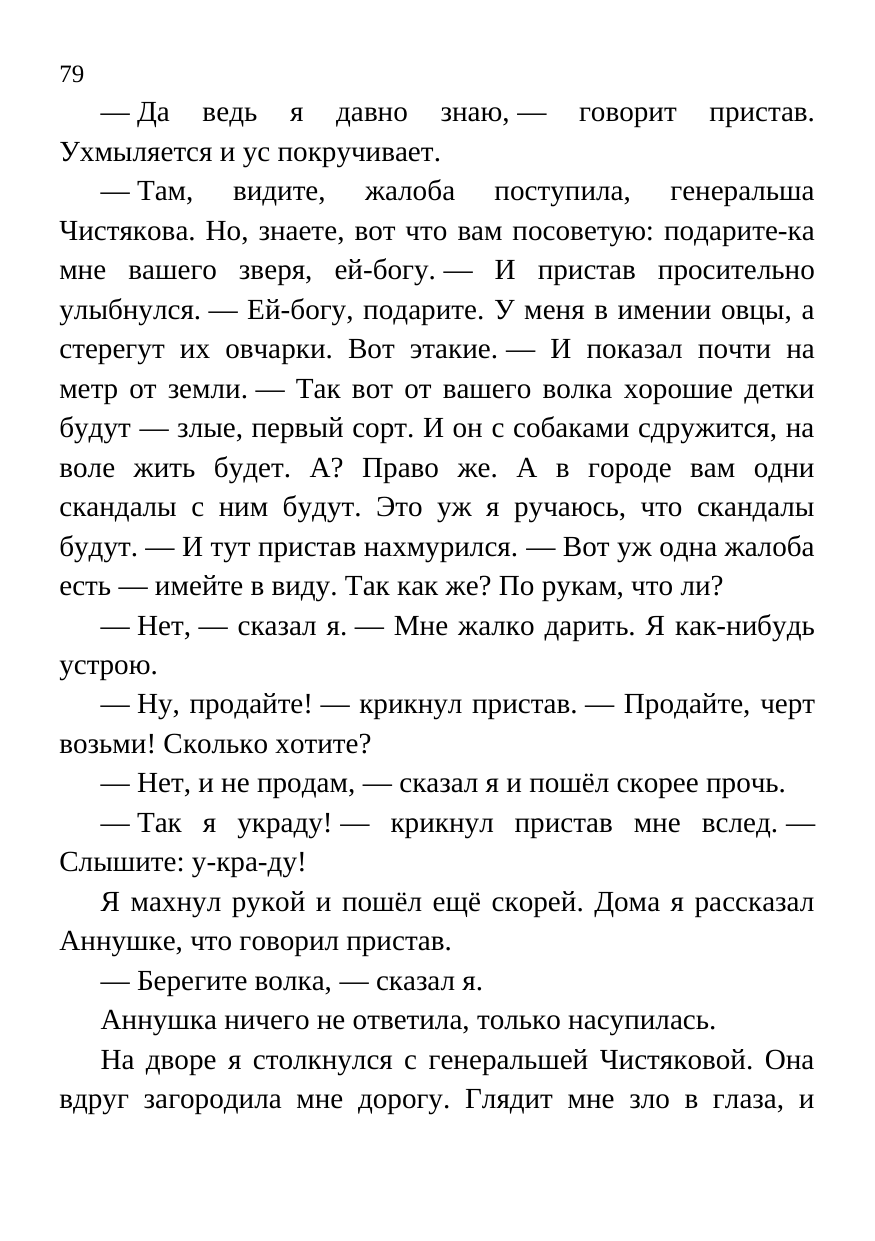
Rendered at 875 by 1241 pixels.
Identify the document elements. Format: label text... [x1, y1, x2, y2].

text Я махнул рукой и пошёл ещё скорей. Дома я рассказал Аннушке, что говорил пристав. [59, 884, 815, 957]
text — Берегите волка, — сказал я. [59, 963, 815, 997]
text — Там, видите, жалоба поступила, генеральша Чистякова. Но, знаете, вот что вам посоветую: подарите-ка мне вашего зверя, ей-богу. — И пристав просительно улыбнулся. — Ей-богу, подарите. У меня в имении овцы, а стерегут их овчарки. Вот этакие. — И показал почти на метр от земли. — Так вот от вашего волка хорошие детки будут — злые, первый сорт. И он с собаками сдружится, на воле жить будет. А? Право же. А в городе вам одни скандалы с ним будут. Это уж я ручаюсь, что скандалы будут. — И тут пристав нахмурился. — Вот уж одна жалоба есть — имейте в виду. Так как же? По рукам, что ли? [59, 173, 815, 602]
text Аннушка ничего не ответила, только насупилась. [59, 1002, 815, 1036]
text — Ну, продайте! — крикнул пристав. — Продайте, черт возьми! Сколько хотите? [59, 687, 815, 760]
text — Да ведь я давно знаю, — говорит пристав. Ухмыляется и ус покручивает. [59, 94, 815, 167]
text — Так я украду! — крикнул пристав мне вслед. — Слышите: у-кра-ду! [59, 805, 815, 878]
text На дворе я столкнулся с генеральшей Чистяковой. Она вдруг загородила мне дорогу. Глядит мне зло в глаза, и [59, 1042, 815, 1115]
text — Нет, — сказал я. — Мне жалко дарить. Я как-нибудь устрою. [59, 608, 815, 681]
text — Нет, и не продам, — сказал я и пошёл скорее прочь. [59, 766, 815, 799]
